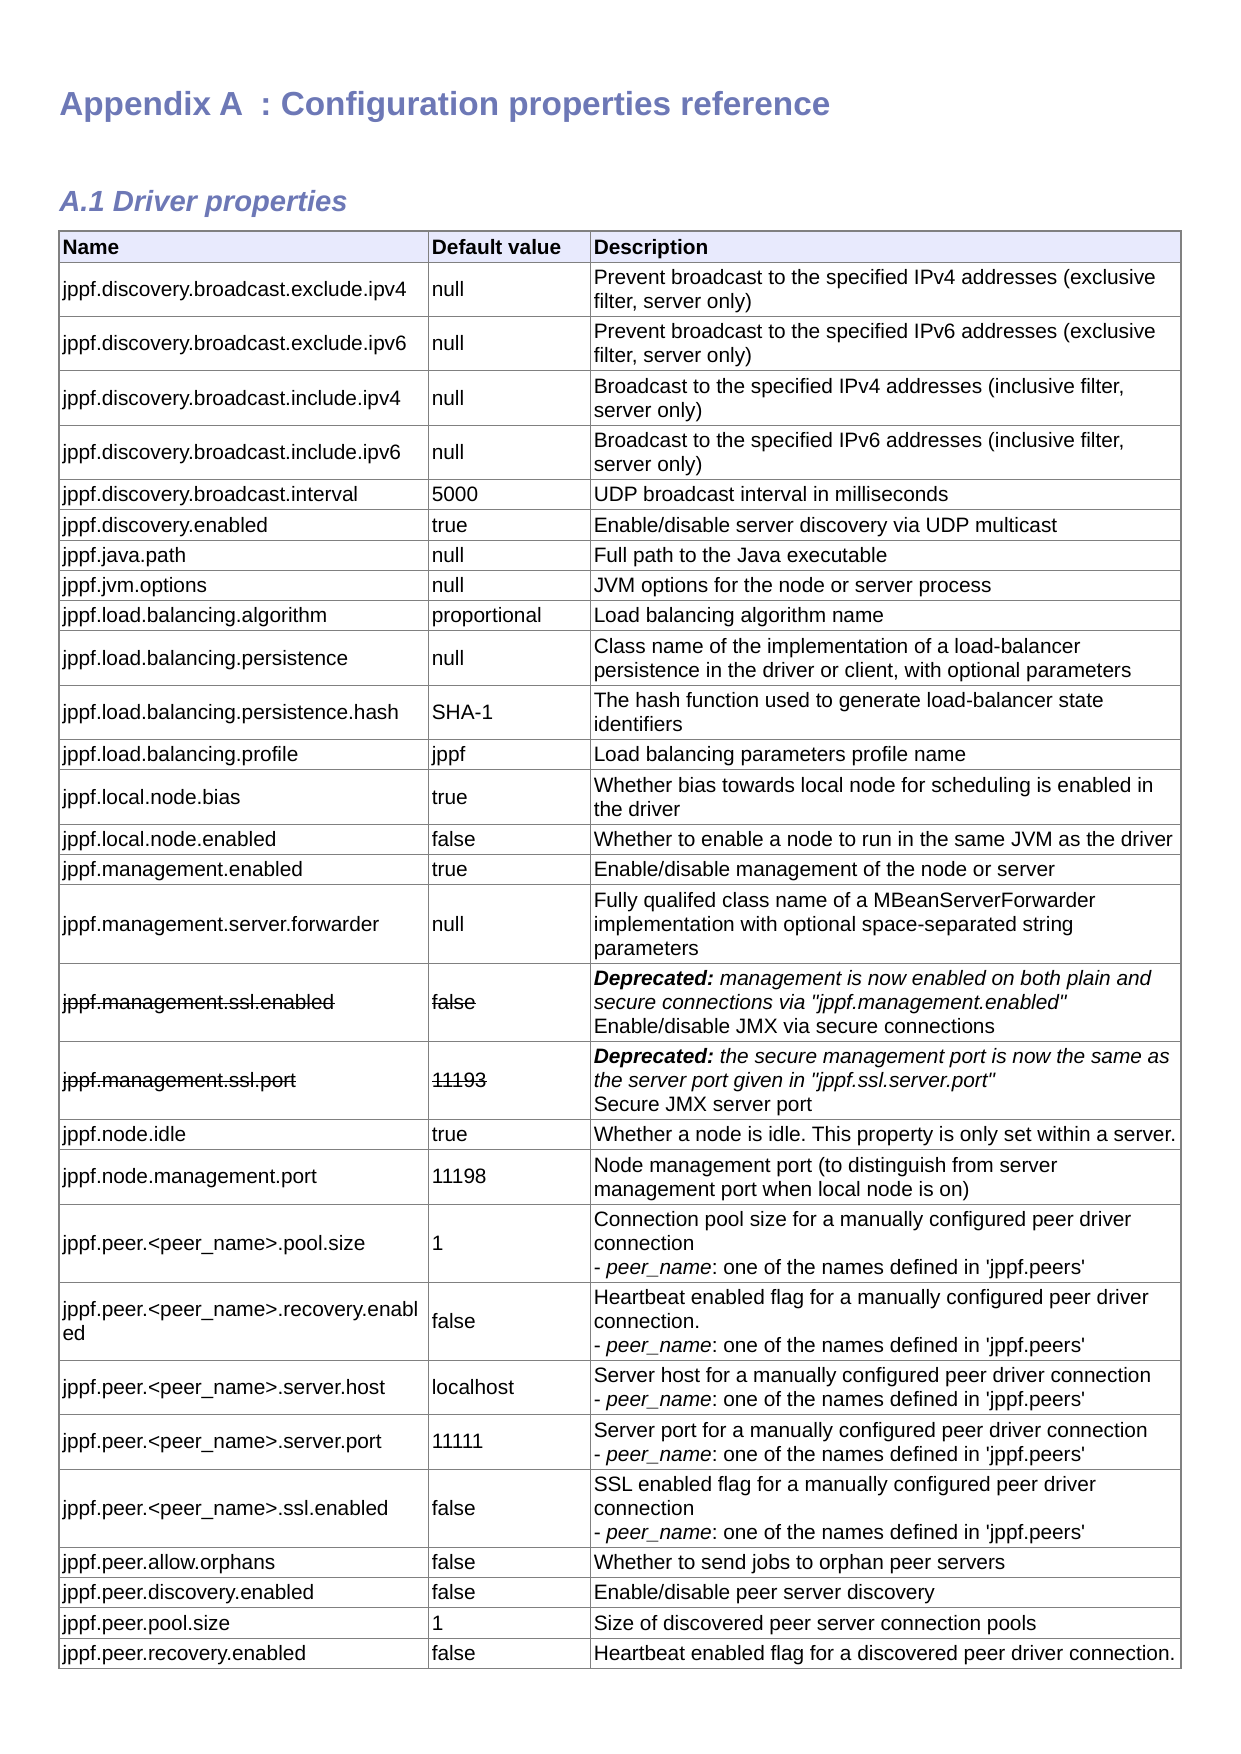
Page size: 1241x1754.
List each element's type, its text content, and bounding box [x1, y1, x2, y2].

table_cell Whether to enable a node to run in the same JVM as the driver [591, 825, 1180, 854]
table_cell jppf.peer.discovery.enabled [60, 1578, 428, 1607]
table_cell null [429, 317, 590, 370]
table_cell Enable/disable management of the node or server [591, 855, 1180, 884]
table_cell jppf.peer.<peer_name>.server.port [60, 1415, 428, 1468]
table_cell jppf.load.balancing.persistence [60, 631, 428, 685]
table_cell Whether a node is idle. This property is only set within a server. [591, 1120, 1180, 1149]
table_cell null [429, 263, 590, 316]
table_cell jppf.management.enabled [60, 855, 428, 884]
table_cell jppf.peer.<peer_name>.server.host [60, 1361, 428, 1414]
table_cell true [429, 1120, 590, 1149]
table_cell jppf.discovery.broadcast.include.ipv6 [60, 426, 428, 479]
table_cell Deprecated: the secure management port is now the same as the server port given in "jppf.ssl.server.port" Secure JMX server port [591, 1042, 1180, 1119]
table_cell proportional [429, 601, 590, 630]
table_cell null [429, 571, 590, 600]
table_cell jppf.local.node.bias [60, 770, 428, 823]
table_cell jppf.discovery.enabled [60, 510, 428, 539]
table_cell Broadcast to the specified IPv4 addresses (inclusive filter, server only) [591, 371, 1180, 424]
table_cell jppf.jvm.options [60, 571, 428, 600]
table_cell jppf.discovery.broadcast.interval [60, 480, 428, 509]
table_cell jppf.management.ssl.port [60, 1042, 428, 1119]
table_cell The hash function used to generate load-balancer state identifiers [591, 686, 1180, 739]
table_cell jppf.node.idle [60, 1120, 428, 1149]
table_cell null [429, 541, 590, 570]
table_cell false [429, 964, 590, 1041]
table_cell true [429, 510, 590, 539]
table_cell 11198 [429, 1150, 590, 1203]
table_cell false [429, 1470, 590, 1547]
table_cell Deprecated: management is now enabled on both plain and secure connections via "jppf.management.enabled" Enable/disable JMX via secure connections [591, 964, 1180, 1041]
table_cell localhost [429, 1361, 590, 1414]
table_cell jppf.java.path [60, 541, 428, 570]
table_cell Size of discovered peer server connection pools [591, 1608, 1180, 1638]
table_cell jppf.peer.<peer_name>.recovery.enabled [60, 1283, 428, 1360]
table_cell false [429, 825, 590, 854]
table_cell Full path to the Java executable [591, 541, 1180, 570]
table_cell jppf.peer.<peer_name>.ssl.enabled [60, 1470, 428, 1547]
table_cell SHA-1 [429, 686, 590, 739]
table_cell Whether bias towards local node for scheduling is enabled in the driver [591, 770, 1180, 823]
table_cell jppf.management.server.forwarder [60, 885, 428, 962]
table_cell false [429, 1548, 590, 1577]
table_cell JVM options for the node or server process [591, 571, 1180, 600]
table_cell Node management port (to distinguish from server management port when local node is on) [591, 1150, 1180, 1203]
table_cell Server host for a manually configured peer driver connection - peer_name: one of the names defined in 'jppf.peers' [591, 1361, 1180, 1414]
table_cell jppf.load.balancing.algorithm [60, 601, 428, 630]
table_cell true [429, 855, 590, 884]
table_cell UDP broadcast interval in milliseconds [591, 480, 1180, 509]
table_cell Enable/disable server discovery via UDP multicast [591, 510, 1180, 539]
table_cell false [429, 1283, 590, 1360]
table_cell Prevent broadcast to the specified IPv6 addresses (exclusive filter, server only) [591, 317, 1180, 370]
table_cell jppf.node.management.port [60, 1150, 428, 1203]
table_header Default value [429, 232, 590, 262]
table_cell 11111 [429, 1415, 590, 1468]
table_cell 5000 [429, 480, 590, 509]
table_cell SSL enabled flag for a manually configured peer driver connection - peer_name: one of the names defined in 'jppf.peers' [591, 1470, 1180, 1547]
table_cell jppf.peer.allow.orphans [60, 1548, 428, 1577]
table_cell false [429, 1639, 590, 1668]
table_cell Prevent broadcast to the specified IPv4 addresses (exclusive filter, server only) [591, 263, 1180, 316]
table_cell Enable/disable peer server discovery [591, 1578, 1180, 1607]
table_cell 11193 [429, 1042, 590, 1119]
table_cell false [429, 1578, 590, 1607]
table_cell jppf.load.balancing.profile [60, 740, 428, 769]
table_cell Load balancing parameters profile name [591, 740, 1180, 769]
subtitle Driver properties [59, 184, 1181, 217]
table_cell Server port for a manually configured peer driver connection - peer_name: one of the names defined in 'jppf.peers' [591, 1415, 1180, 1468]
table_cell Heartbeat enabled flag for a manually configured peer driver connection. - peer_name: one of the names defined in 'jppf.peers' [591, 1283, 1180, 1360]
table_cell jppf.discovery.broadcast.include.ipv4 [60, 371, 428, 424]
table_cell Fully qualifed class name of a MBeanServerForwarder implementation with optional space-separated string parameters [591, 885, 1180, 962]
table_cell jppf.peer.pool.size [60, 1608, 428, 1638]
table_header Description [591, 232, 1180, 262]
table_cell Class name of the implementation of a load-balancer persistence in the driver or client, with optional parameters [591, 631, 1180, 685]
table_cell null [429, 631, 590, 685]
table_cell jppf.local.node.enabled [60, 825, 428, 854]
table_cell jppf.load.balancing.persistence.hash [60, 686, 428, 739]
table_cell Heartbeat enabled flag for a discovered peer driver connection. [591, 1639, 1180, 1668]
subtitle Configuration properties reference [59, 84, 1181, 122]
table_cell jppf.discovery.broadcast.exclude.ipv6 [60, 317, 428, 370]
table_cell jppf.discovery.broadcast.exclude.ipv4 [60, 263, 428, 316]
table_cell jppf.peer.recovery.enabled [60, 1639, 428, 1668]
table_cell jppf.management.ssl.enabled [60, 964, 428, 1041]
table_header Name [60, 232, 428, 262]
table_cell null [429, 885, 590, 962]
table_cell 1 [429, 1205, 590, 1282]
table_cell 1 [429, 1608, 590, 1638]
table_cell null [429, 371, 590, 424]
table_cell jppf [429, 740, 590, 769]
table_cell Connection pool size for a manually configured peer driver connection - peer_name: one of the names defined in 'jppf.peers' [591, 1205, 1180, 1282]
table_cell true [429, 770, 590, 823]
table_cell Broadcast to the specified IPv6 addresses (inclusive filter, server only) [591, 426, 1180, 479]
table_cell null [429, 426, 590, 479]
table_cell Load balancing algorithm name [591, 601, 1180, 630]
table_cell Whether to send jobs to orphan peer servers [591, 1548, 1180, 1577]
table_cell jppf.peer.<peer_name>.pool.size [60, 1205, 428, 1282]
